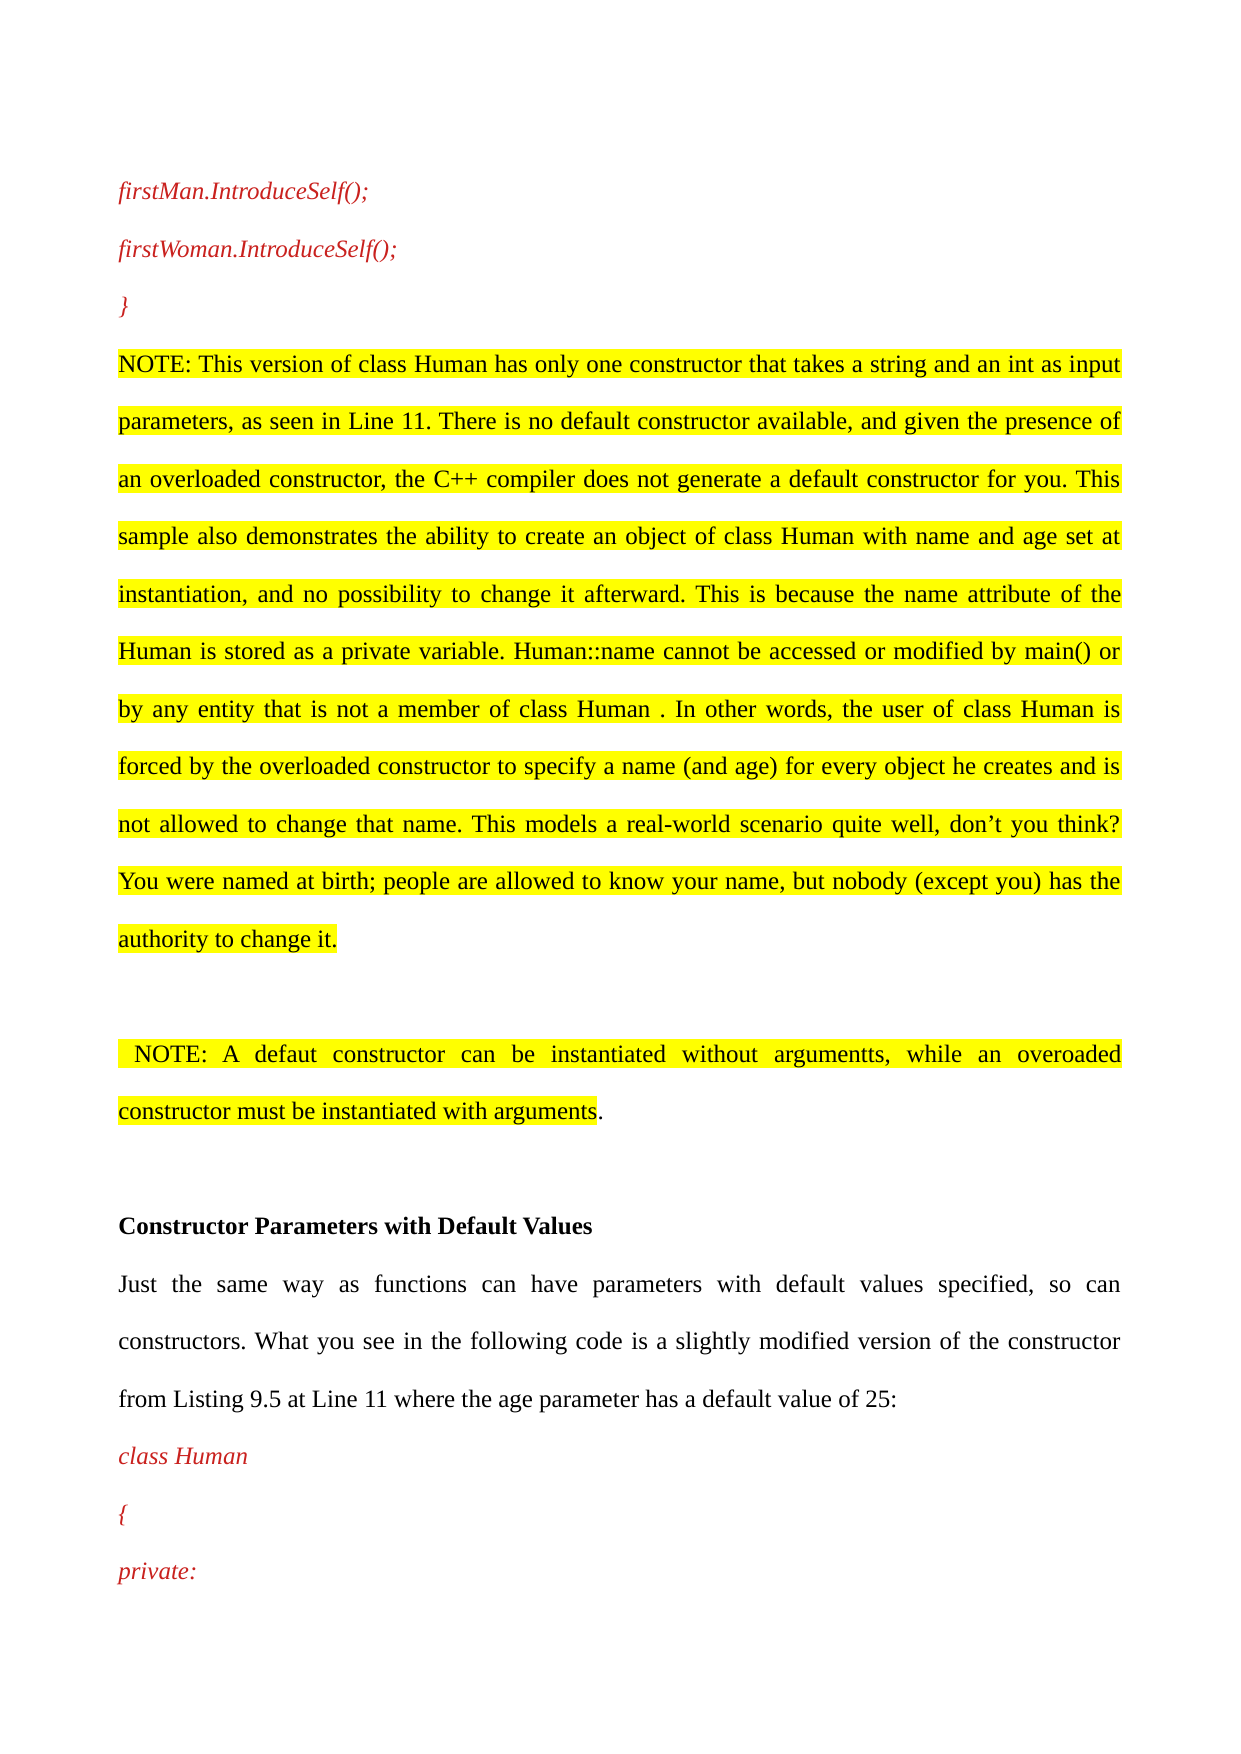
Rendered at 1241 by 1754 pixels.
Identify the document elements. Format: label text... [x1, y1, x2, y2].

text NOTE: This version of class Human has only one constructor that takes a string and an int as input parameters, as seen in Line 11. There is no default constructor available, and given the presence of an overloaded constructor, the C++ compiler does not generate a default constructor for you. This sample also demonstrates the ability to create an object of class Human with name and age set at instantiation, and no possibility to change it afterward. This is because the name attribute of the Human is stored as a private variable. Human::name cannot be accessed or modified by main() or by any entity that is not a member of class Human . In other words, the user of class Human is forced by the overloaded constructor to specify a name (and age) for every object he creates and is not allowed to change that name. This models a real-world scenario quite well, don’t you think? You were named at birth; people are allowed to know your name, but nobody (except you) has the authority to change it. [118, 349, 1122, 953]
text firstMan.IntroduceSelf(); [118, 176, 1122, 205]
text Just the same way as functions can have parameters with default values specified, so can constructors. What you see in the following code is a slightly modified version of the constructor from Listing 9.5 at Line 11 where the age parameter has a default value of 25: [118, 1269, 1122, 1413]
text class Human [118, 1441, 1122, 1470]
text NOTE: A defaut constructor can be instantiated without argumentts, while an overoaded constructor must be instantiated with arguments. [118, 1039, 1122, 1125]
text firstWoman.IntroduceSelf(); [118, 234, 1122, 263]
text Constructor Parameters with Default Values [118, 1211, 1122, 1240]
text { [118, 1499, 1122, 1528]
text } [118, 291, 1122, 320]
text private: [118, 1556, 1122, 1585]
